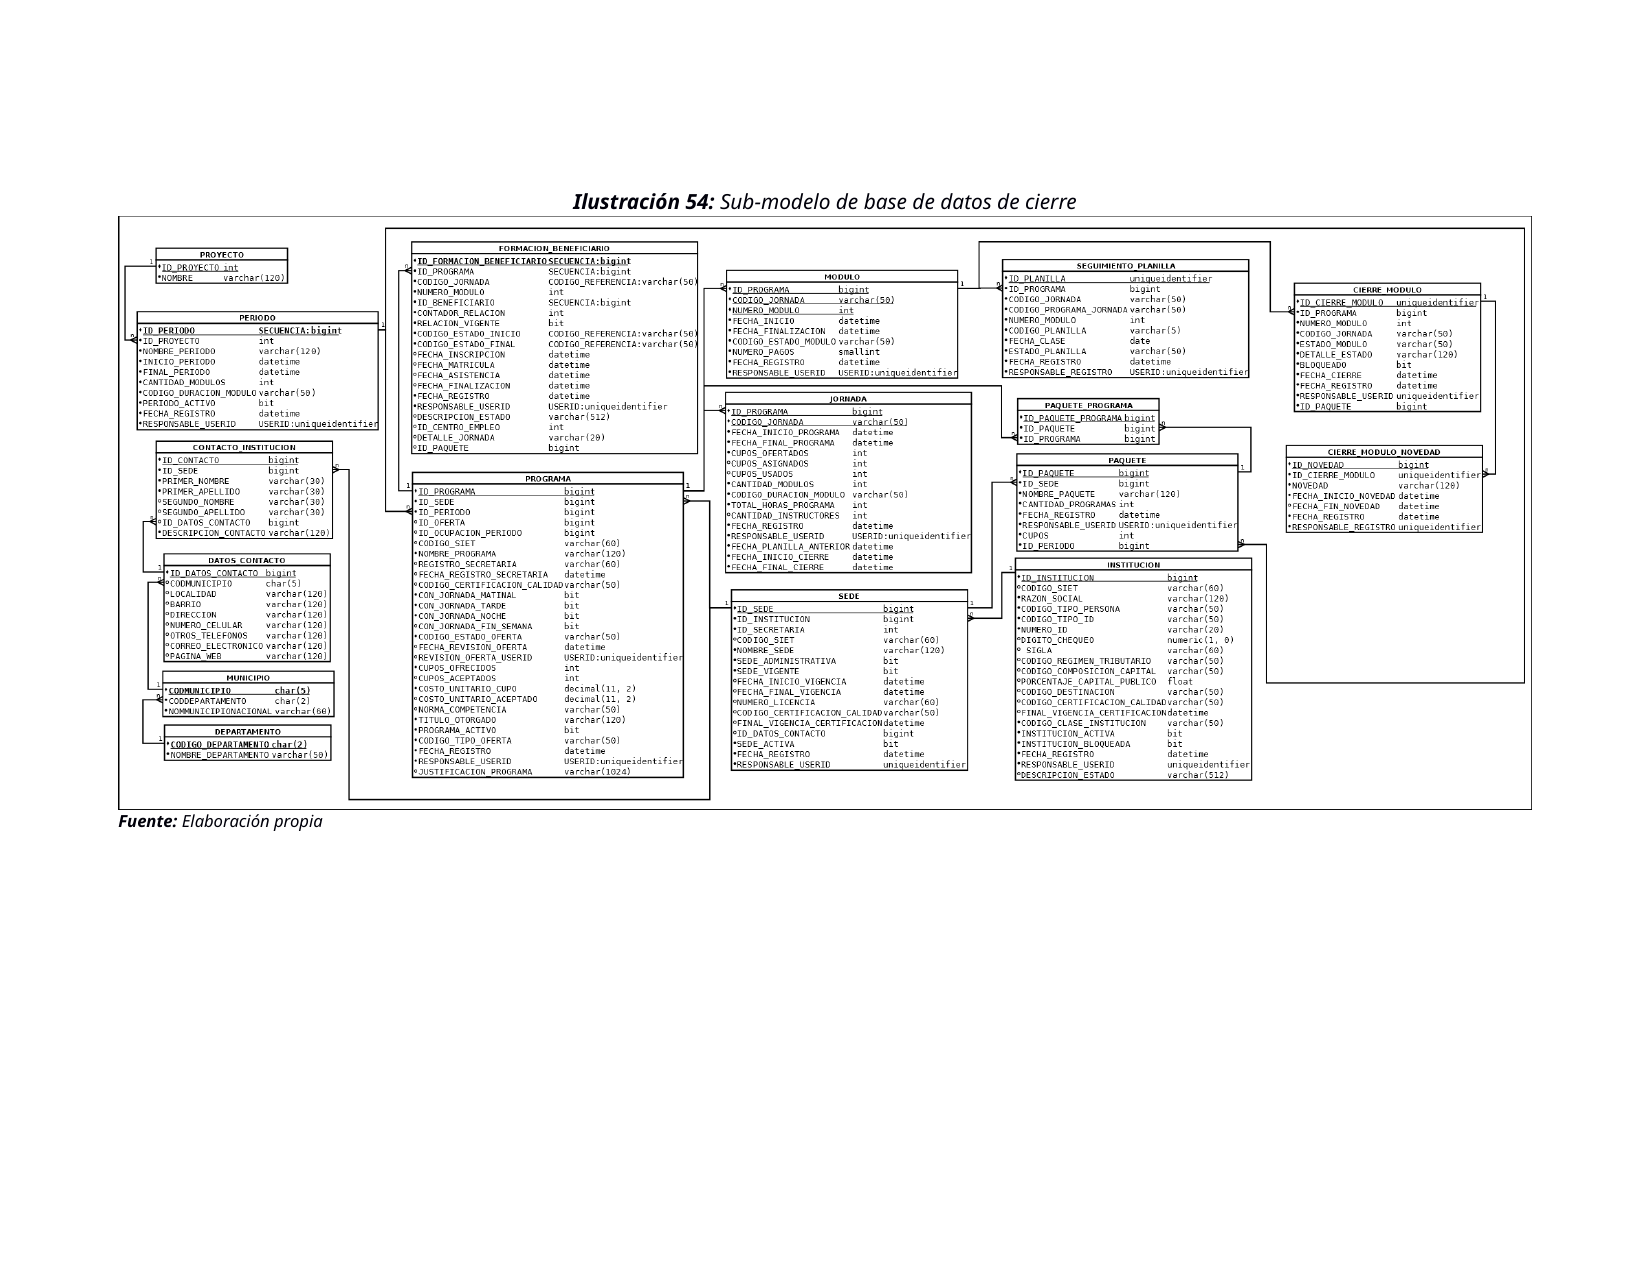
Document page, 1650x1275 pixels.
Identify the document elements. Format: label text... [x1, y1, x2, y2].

text Fuente: Elaboración propia [118, 810, 1532, 832]
picture [118, 216, 1532, 810]
text [118, 832, 1532, 844]
text Ilustración 54: Sub-modelo de base de datos de cierre [118, 187, 1532, 216]
